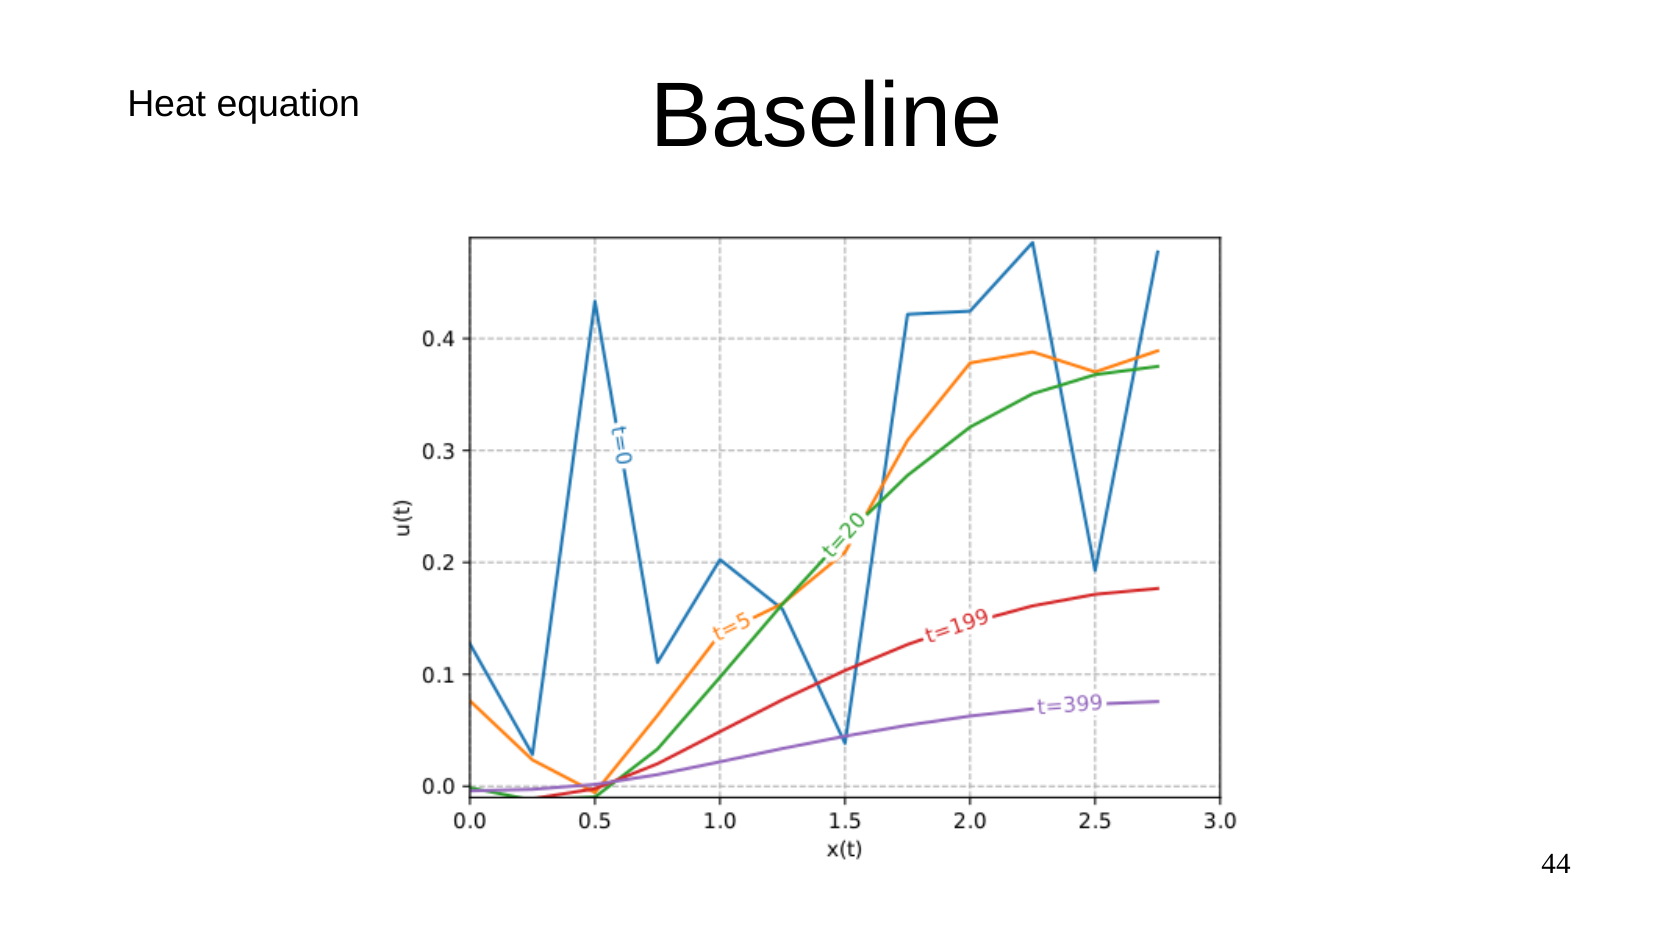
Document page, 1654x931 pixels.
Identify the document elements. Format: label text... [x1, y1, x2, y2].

title Baseline [82, 37, 1571, 193]
picture [375, 215, 1277, 891]
text_box Heat equation [112, 75, 413, 216]
